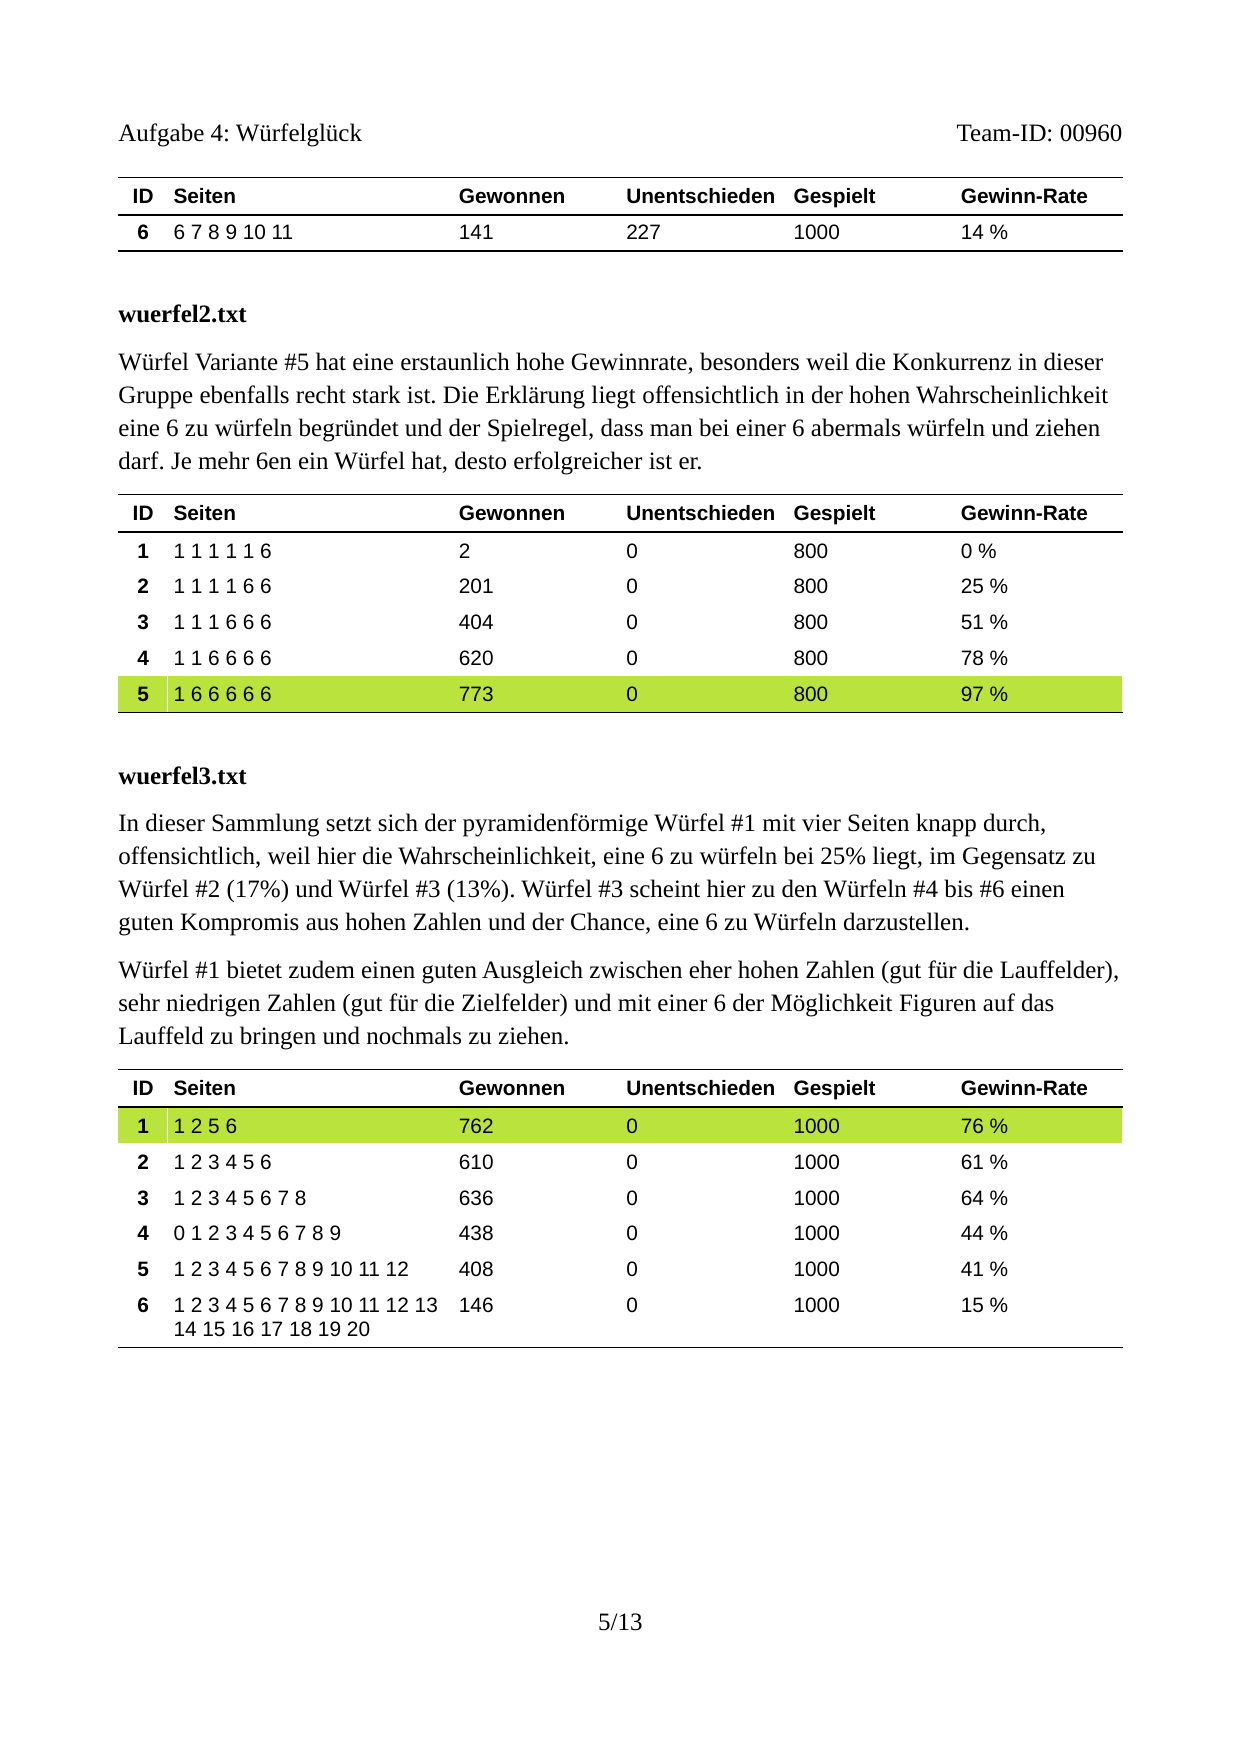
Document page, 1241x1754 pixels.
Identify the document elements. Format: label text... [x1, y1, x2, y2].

table_header Gewinn-Rate [955, 495, 1122, 531]
table_header Gewinn-Rate [955, 1070, 1122, 1106]
text wuerfel3.txt [118, 761, 1122, 789]
table_header Gewonnen [453, 1070, 620, 1106]
table_cell 25 % [955, 568, 1122, 604]
table_cell 141 [453, 216, 620, 250]
table_cell 1 2 3 4 5 6 7 8 9 10 11 12 [168, 1251, 453, 1287]
table_header Seiten [168, 178, 453, 214]
table_header Gespielt [787, 495, 955, 531]
table_cell 3 [118, 604, 167, 640]
table_cell 76 % [955, 1108, 1122, 1143]
table_cell 1 1 1 6 6 6 [168, 604, 453, 640]
table_cell 64 % [955, 1179, 1122, 1215]
table_cell 1000 [787, 1144, 955, 1179]
table_header Gewinn-Rate [955, 178, 1122, 214]
table_header Seiten [168, 1070, 453, 1106]
table_cell 2 [453, 533, 620, 568]
table_cell 5 [118, 676, 167, 712]
table_header Gewonnen [453, 178, 620, 214]
table_cell 6 7 8 9 10 11 [168, 216, 453, 250]
table_header Unentschieden [620, 178, 787, 214]
table_cell 15 % [955, 1287, 1122, 1347]
table_cell 1 1 1 1 1 6 [168, 533, 453, 568]
table_cell 44 % [955, 1215, 1122, 1251]
table_cell 404 [453, 604, 620, 640]
table_cell 0 [620, 676, 787, 712]
table_cell 0 [620, 1287, 787, 1347]
table_cell 1 [118, 533, 167, 568]
table_cell 800 [787, 604, 955, 640]
table_cell 1000 [787, 1287, 955, 1347]
table_header Gewonnen [453, 495, 620, 531]
table_cell 51 % [955, 604, 1122, 640]
table_cell 0 [620, 1179, 787, 1215]
table_cell 1000 [787, 1215, 955, 1251]
table_header ID [118, 1070, 167, 1106]
table_cell 2 [118, 1144, 167, 1179]
table_cell 6 [118, 216, 167, 250]
table_cell 1000 [787, 216, 955, 250]
table_header Gespielt [787, 1070, 955, 1106]
table_cell 0 [620, 604, 787, 640]
table_cell 0 [620, 533, 787, 568]
table_cell 610 [453, 1144, 620, 1179]
text Würfel Variante #5 hat eine erstaunlich hohe Gewinnrate, besonders weil die Konkurrenz in dieser Gruppe ebenfalls recht stark ist. Die Erklärung liegt offensichtlich in der hohen Wahrscheinlichkeit eine 6 zu würfeln begründet und der Spielregel, dass man bei einer 6 abermals würfeln und ziehen darf. Je mehr 6en ein Würfel hat, desto erfolgreicher ist er. [118, 347, 1122, 475]
table_header Unentschieden [620, 1070, 787, 1106]
text Würfel #1 bietet zudem einen guten Ausgleich zwischen eher hohen Zahlen (gut für die Lauffelder), sehr niedrigen Zahlen (gut für die Zielfelder) und mit einer 6 der Möglichkeit Figuren auf das Lauffeld zu bringen und nochmals zu ziehen. [118, 955, 1122, 1050]
table_cell 1000 [787, 1179, 955, 1215]
table_cell 0 [620, 568, 787, 604]
table_cell 1 1 6 6 6 6 [168, 640, 453, 676]
table_cell 1 2 5 6 [168, 1108, 453, 1143]
table_cell 41 % [955, 1251, 1122, 1287]
table_cell 773 [453, 676, 620, 712]
table_cell 0 [620, 1144, 787, 1179]
table_cell 1 2 3 4 5 6 7 8 9 10 11 12 13 14 15 16 17 18 19 20 [168, 1287, 453, 1347]
table_cell 800 [787, 533, 955, 568]
table_cell 800 [787, 568, 955, 604]
table_cell 14 % [955, 216, 1122, 250]
table_cell 800 [787, 640, 955, 676]
table_header Gespielt [787, 178, 955, 214]
table_cell 2 [118, 568, 167, 604]
table_cell 4 [118, 1215, 167, 1251]
table_cell 1 2 3 4 5 6 7 8 [168, 1179, 453, 1215]
table_cell 0 % [955, 533, 1122, 568]
text In dieser Sammlung setzt sich der pyramidenförmige Würfel #1 mit vier Seiten knapp durch, offensichtlich, weil hier die Wahrscheinlichkeit, eine 6 zu würfeln bei 25% liegt, im Gegensatz zu Würfel #2 (17%) und Würfel #3 (13%). Würfel #3 scheint hier zu den Würfeln #4 bis #6 einen guten Kompromis aus hohen Zahlen und der Chance, eine 6 zu Würfeln darzustellen. [118, 808, 1122, 936]
table_cell 1000 [787, 1108, 955, 1143]
table_cell 620 [453, 640, 620, 676]
table_cell 5 [118, 1251, 167, 1287]
table_cell 227 [620, 216, 787, 250]
table_cell 4 [118, 640, 167, 676]
table_cell 6 [118, 1287, 167, 1347]
table_cell 0 1 2 3 4 5 6 7 8 9 [168, 1215, 453, 1251]
table_cell 0 [620, 1215, 787, 1251]
table_cell 408 [453, 1251, 620, 1287]
table_cell 0 [620, 1251, 787, 1287]
table_cell 3 [118, 1179, 167, 1215]
table_header ID [118, 495, 167, 531]
table_cell 78 % [955, 640, 1122, 676]
table_header Unentschieden [620, 495, 787, 531]
table_cell 0 [620, 1108, 787, 1143]
table_cell 1 1 1 1 6 6 [168, 568, 453, 604]
text wuerfel2.txt [118, 299, 1122, 328]
table_cell 762 [453, 1108, 620, 1143]
table_cell 1 6 6 6 6 6 [168, 676, 453, 712]
table_cell 146 [453, 1287, 620, 1347]
table_header ID [118, 178, 167, 214]
table_cell 0 [620, 640, 787, 676]
table_cell 1000 [787, 1251, 955, 1287]
table_cell 800 [787, 676, 955, 712]
table_cell 97 % [955, 676, 1122, 712]
table_cell 201 [453, 568, 620, 604]
table_header Seiten [168, 495, 453, 531]
table_cell 1 2 3 4 5 6 [168, 1144, 453, 1179]
table_cell 636 [453, 1179, 620, 1215]
table_cell 438 [453, 1215, 620, 1251]
table_cell 1 [118, 1108, 167, 1143]
table_cell 61 % [955, 1144, 1122, 1179]
